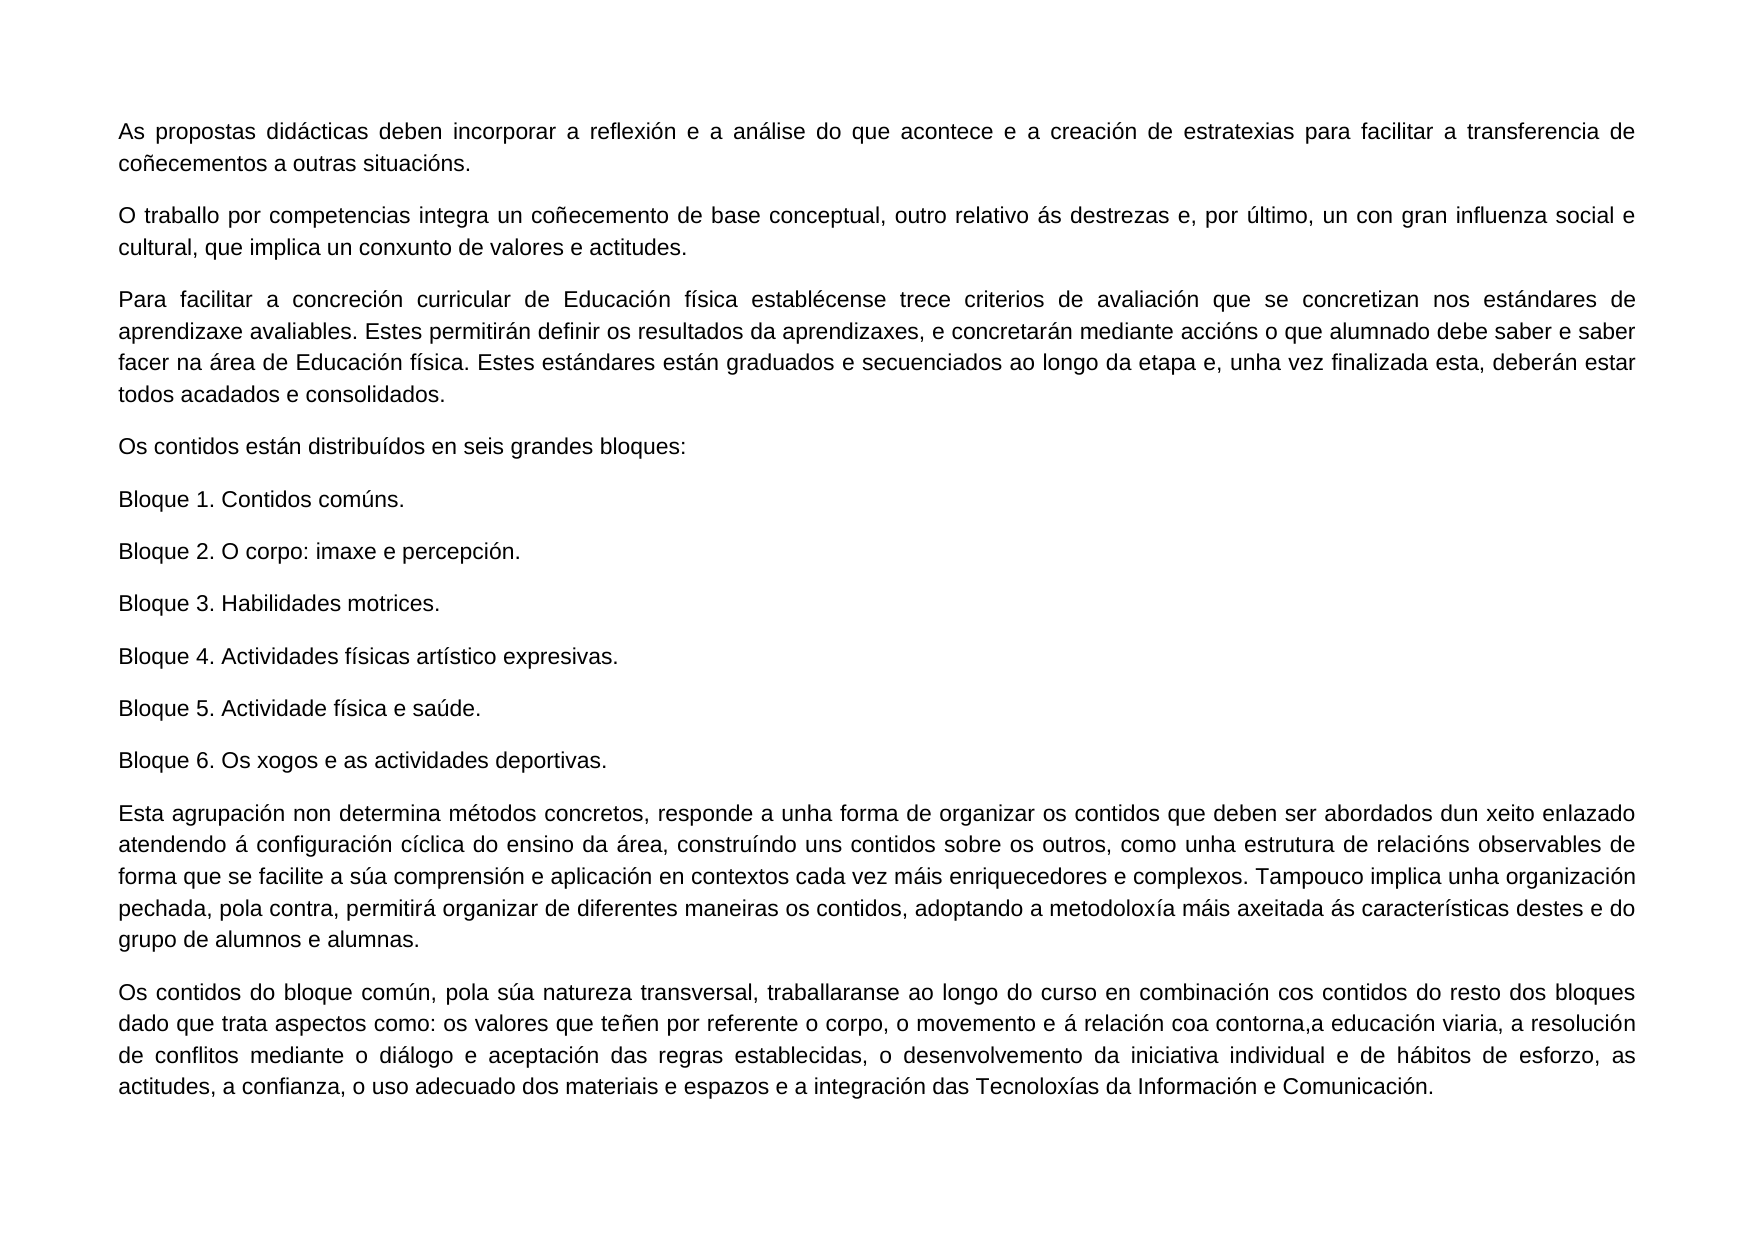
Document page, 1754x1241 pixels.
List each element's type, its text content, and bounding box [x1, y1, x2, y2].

text Bloque 4. Actividades físicas artístico expresivas. [118, 643, 1636, 669]
text Bloque 2. O corpo: imaxe e percepción. [118, 538, 1636, 564]
text Bloque 6. Os xogos e as actividades deportivas. [118, 747, 1636, 774]
text Esta agrupación non determina métodos concretos, responde a unha forma de organizar os contidos que deben ser abordados dun xeito enlazado atendendo á configuración cíclica do ensino da área, construíndo uns contidos sobre os outros, como unha estrutura de relacións observables de forma que se facilite a súa comprensión e aplicación en contextos cada vez máis enriquecedores e complexos. Tampouco implica unha organización pechada, pola contra, permitirá organizar de diferentes maneiras os contidos, adoptando a metodoloxía máis axeitada ás características destes e do grupo de alumnos e alumnas. [118, 800, 1636, 952]
text Os contidos están distribuídos en seis grandes bloques: [118, 433, 1636, 459]
text Bloque 1. Contidos comúns. [118, 486, 1636, 512]
text Bloque 3. Habilidades motrices. [118, 590, 1636, 617]
text O traballo por competencias integra un coñecemento de base conceptual, outro relativo ás destrezas e, por último, un con gran influenza social e cultural, que implica un conxunto de valores e actitudes. [118, 202, 1636, 260]
text Bloque 5. Actividade física e saúde. [118, 695, 1636, 721]
text As propostas didácticas deben incorporar a reflexión e a análise do que acontece e a creación de estratexias para facilitar a transferencia de coñecementos a outras situacións. [118, 118, 1636, 176]
text Os contidos do bloque común, pola súa natureza transversal, traballaranse ao longo do curso en combinación cos contidos do resto dos bloques dado que trata aspectos como: os valores que teñen por referente o corpo, o movemento e á relación coa contorna,a educación viaria, a resolución de conflitos mediante o diálogo e aceptación das regras establecidas, o desenvolvemento da iniciativa individual e de hábitos de esforzo, as actitudes, a confianza, o uso adecuado dos materiais e espazos e a integración das Tecnoloxías da Información e Comunicación. [118, 978, 1636, 1099]
text Para facilitar a concreción curricular de Educación física establécense trece criterios de avaliación que se concretizan nos estándares de aprendizaxe avaliables. Estes permitirán definir os resultados da aprendizaxes, e concretarán mediante accións o que alumnado debe saber e saber facer na área de Educación física. Estes estándares están graduados e secuenciados ao longo da etapa e, unha vez finalizada esta, deberán estar todos acadados e consolidados. [118, 286, 1636, 407]
